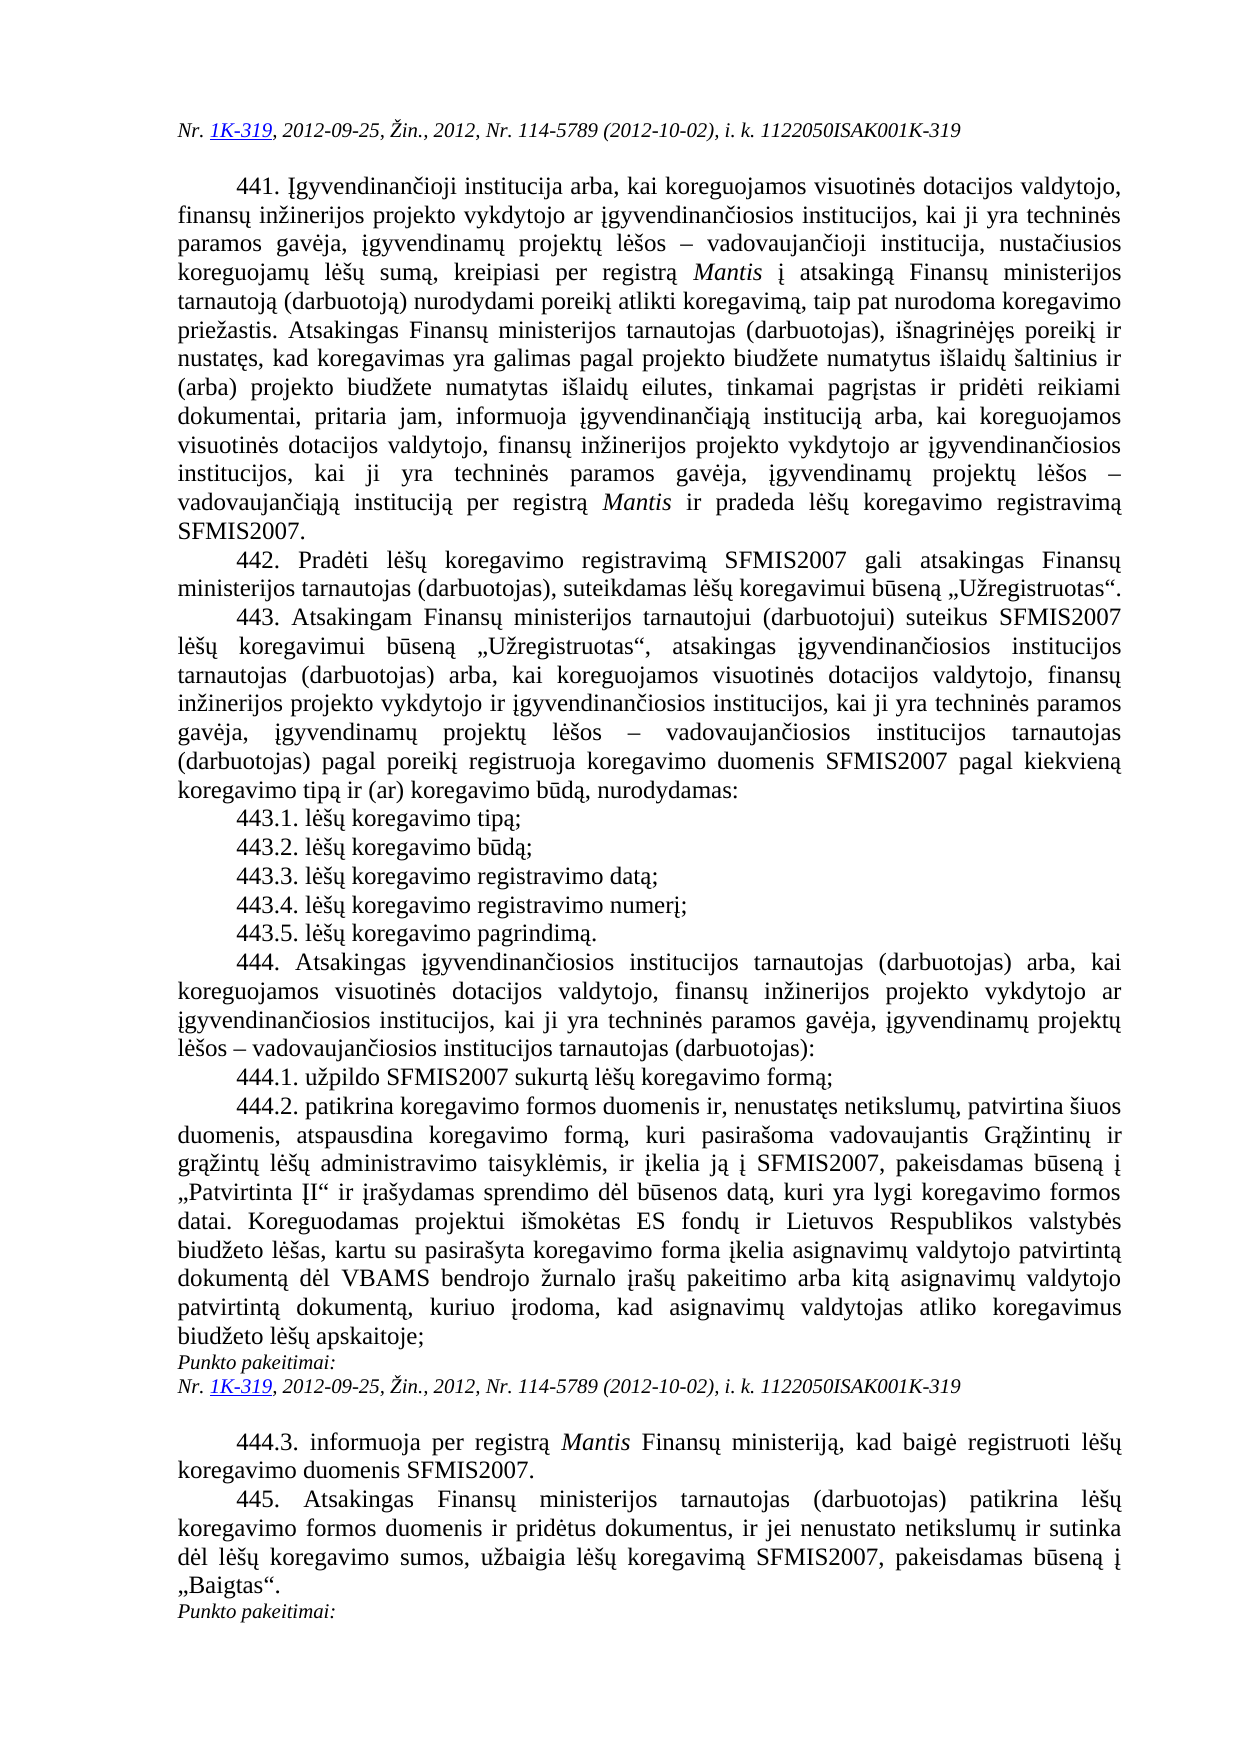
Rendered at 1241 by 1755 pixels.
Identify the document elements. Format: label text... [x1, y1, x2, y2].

text 441. Įgyvendinančioji institucija arba, kai koreguojamos visuotinės dotacijos valdytojo, finansų inžinerijos projekto vykdytojo ar įgyvendinančiosios institucijos, kai ji yra techninės paramos gavėja, įgyvendinamų projektų lėšos – vadovaujančioji institucija, nustačiusios koreguojamų lėšų sumą, kreipiasi per registrą Mantis į atsakingą Finansų ministerijos tarnautoją (darbuotoją) nurodydami poreikį atlikti koregavimą, taip pat nurodoma koregavimo priežastis. Atsakingas Finansų ministerijos tarnautojas (darbuotojas), išnagrinėjęs poreikį ir nustatęs, kad koregavimas yra galimas pagal projekto biudžete numatytus išlaidų šaltinius ir (arba) projekto biudžete numatytas išlaidų eilutes, tinkamai pagrįstas ir pridėti reikiami dokumentai, pritaria jam, informuoja įgyvendinančiąją instituciją arba, kai koreguojamos visuotinės dotacijos valdytojo, finansų inžinerijos projekto vykdytojo ar įgyvendinančiosios institucijos, kai ji yra techninės paramos gavėja, įgyvendinamų projektų lėšos – vadovaujančiąją instituciją per registrą Mantis ir pradeda lėšų koregavimo registravimą SFMIS2007. [177, 171, 1122, 545]
text 443.5. lėšų koregavimo pagrindimą. [177, 918, 1122, 947]
text 444.3. informuoja per registrą Mantis Finansų ministeriją, kad baigė registruoti lėšų koregavimo duomenis SFMIS2007. [177, 1427, 1122, 1484]
text 443.3. lėšų koregavimo registravimo datą; [177, 861, 1122, 890]
text Nr. 1K-319, 2012-09-25, Žin., 2012, Nr. 114-5789 (2012-10-02), i. k. 1122050ISAK001K-319 [177, 118, 1122, 142]
text Nr. 1K-319, 2012-09-25, Žin., 2012, Nr. 114-5789 (2012-10-02), i. k. 1122050ISAK001K-319 [177, 1374, 1122, 1398]
text 444. Atsakingas įgyvendinančiosios institucijos tarnautojas (darbuotojas) arba, kai koreguojamos visuotinės dotacijos valdytojo, finansų inžinerijos projekto vykdytojo ar įgyvendinančiosios institucijos, kai ji yra techninės paramos gavėja, įgyvendinamų projektų lėšos – vadovaujančiosios institucijos tarnautojas (darbuotojas): [177, 947, 1122, 1062]
text 445. Atsakingas Finansų ministerijos tarnautojas (darbuotojas) patikrina lėšų koregavimo formos duomenis ir pridėtus dokumentus, ir jei nenustato netikslumų ir sutinka dėl lėšų koregavimo sumos, užbaigia lėšų koregavimą SFMIS2007, pakeisdamas būseną į „Baigtas“. [177, 1484, 1122, 1599]
text 443. Atsakingam Finansų ministerijos tarnautojui (darbuotojui) suteikus SFMIS2007 lėšų koregavimui būseną „Užregistruotas“, atsakingas įgyvendinančiosios institucijos tarnautojas (darbuotojas) arba, kai koreguojamos visuotinės dotacijos valdytojo, finansų inžinerijos projekto vykdytojo ir įgyvendinančiosios institucijos, kai ji yra techninės paramos gavėja, įgyvendinamų projektų lėšos – vadovaujančiosios institucijos tarnautojas (darbuotojas) pagal poreikį registruoja koregavimo duomenis SFMIS2007 pagal kiekvieną koregavimo tipą ir (ar) koregavimo būdą, nurodydamas: [177, 602, 1122, 803]
text 442. Pradėti lėšų koregavimo registravimą SFMIS2007 gali atsakingas Finansų ministerijos tarnautojas (darbuotojas), suteikdamas lėšų koregavimui būseną „Užregistruotas“. [177, 545, 1122, 602]
text 444.2. patikrina koregavimo formos duomenis ir, nenustatęs netikslumų, patvirtina šiuos duomenis, atspausdina koregavimo formą, kuri pasirašoma vadovaujantis Grąžintinų ir grąžintų lėšų administravimo taisyklėmis, ir įkelia ją į SFMIS2007, pakeisdamas būseną į „Patvirtinta ĮI“ ir įrašydamas sprendimo dėl būsenos datą, kuri yra lygi koregavimo formos datai. Koreguodamas projektui išmokėtas ES fondų ir Lietuvos Respublikos valstybės biudžeto lėšas, kartu su pasirašyta koregavimo forma įkelia asignavimų valdytojo patvirtintą dokumentą dėl VBAMS bendrojo žurnalo įrašų pakeitimo arba kitą asignavimų valdytojo patvirtintą dokumentą, kuriuo įrodoma, kad asignavimų valdytojas atliko koregavimus biudžeto lėšų apskaitoje; [177, 1091, 1122, 1350]
text Punkto pakeitimai: [177, 1350, 1122, 1374]
text 443.4. lėšų koregavimo registravimo numerį; [177, 890, 1122, 918]
text 443.1. lėšų koregavimo tipą; [177, 803, 1122, 832]
text 444.1. užpildo SFMIS2007 sukurtą lėšų koregavimo formą; [177, 1062, 1122, 1091]
text Punkto pakeitimai: [177, 1599, 1122, 1623]
text 443.2. lėšų koregavimo būdą; [177, 832, 1122, 861]
